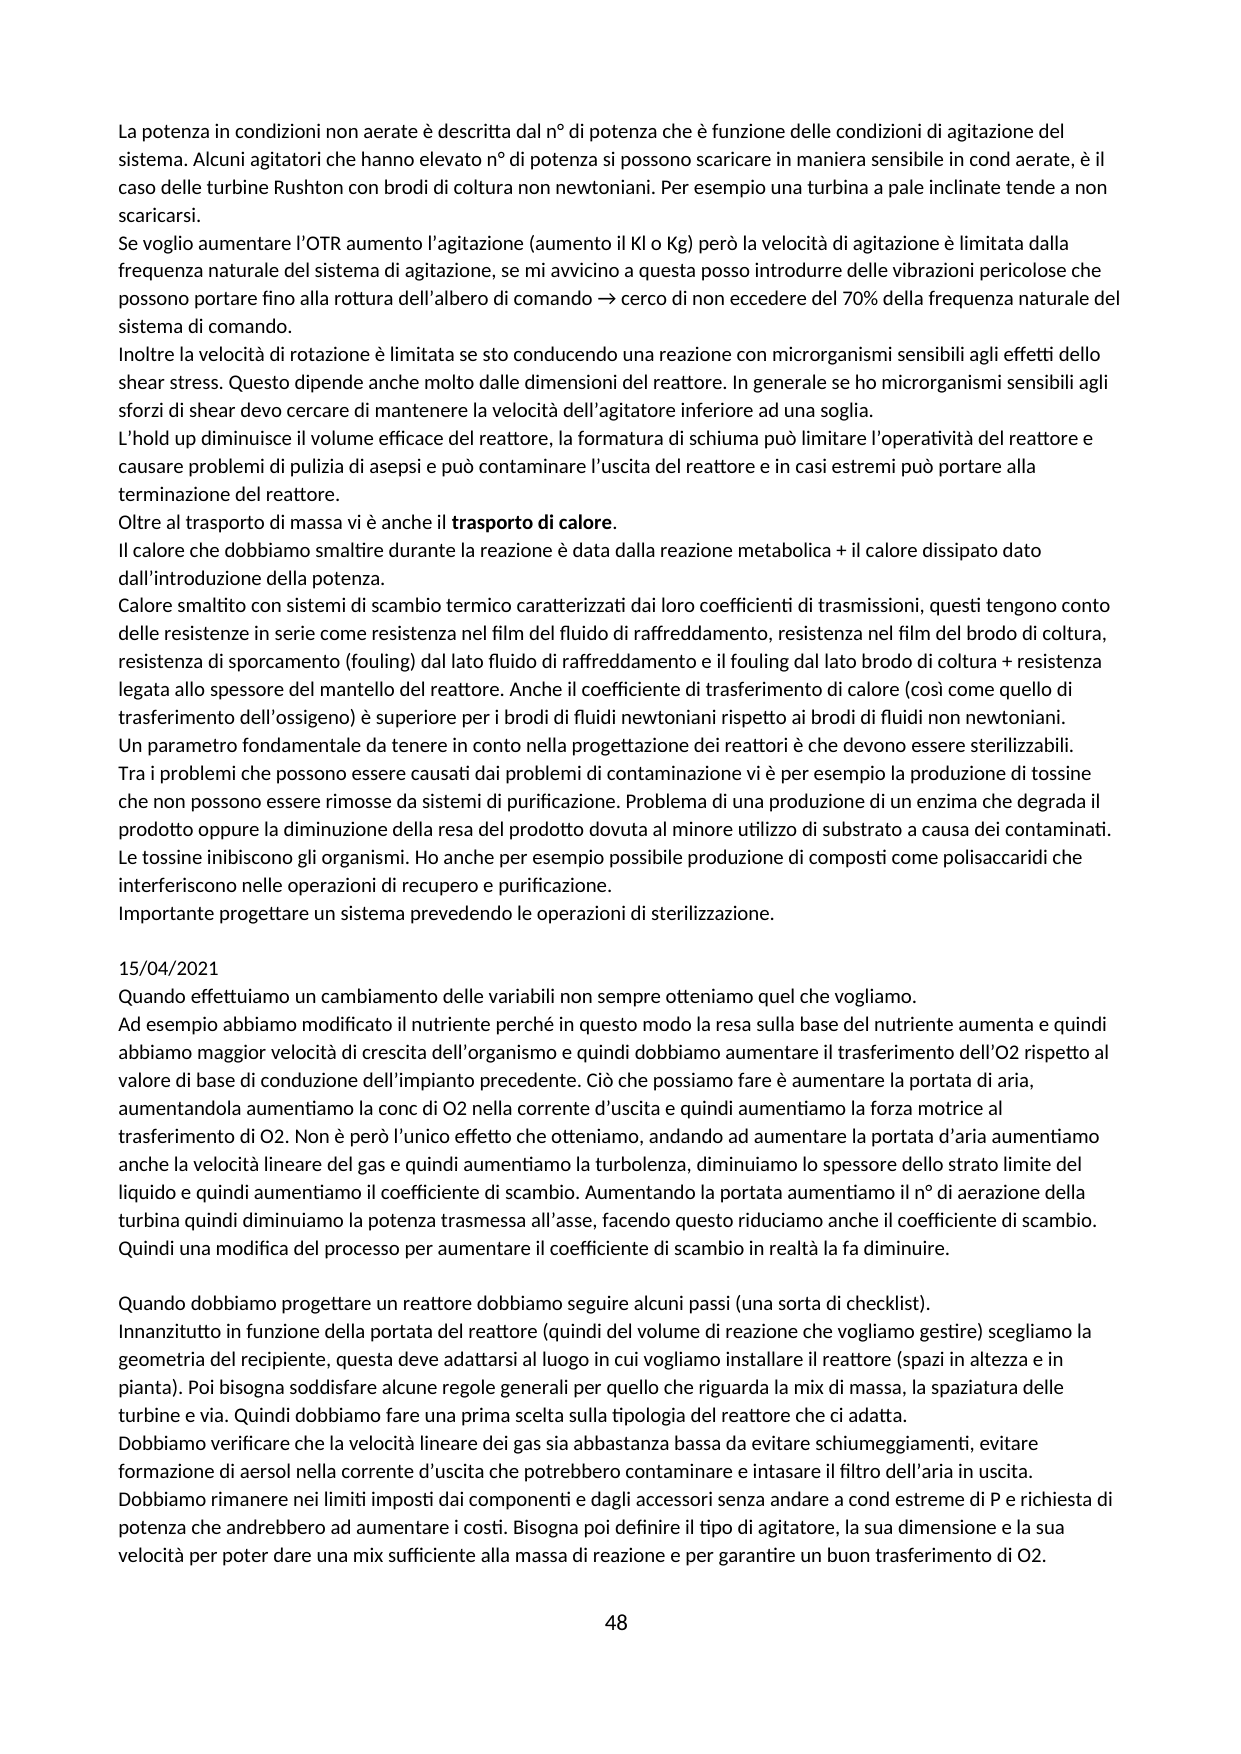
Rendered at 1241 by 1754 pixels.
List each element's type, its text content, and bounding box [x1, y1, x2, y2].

text La potenza in condizioni non aerate è descritta dal n° di potenza che è funzione delle condizioni di agitazione del sistema. Alcuni agitatori che hanno elevato n° di potenza si possono scaricare in maniera sensibile in cond aerate, è il caso delle turbine Rushton con brodi di coltura non newtoniani. Per esempio una turbina a pale inclinate tende a non scaricarsi. Se voglio aumentare l’OTR aumento l’agitazione (aumento il Kl o Kg) però la velocità di agitazione è limitata dalla frequenza naturale del sistema di agitazione, se mi avvicino a questa posso introdurre delle vibrazioni pericolose che possono portare fino alla rottura dell’albero di comando → cerco di non eccedere del 70% della frequenza naturale del sistema di comando. Inoltre la velocità di rotazione è limitata se sto conducendo una reazione con microrganismi sensibili agli effetti dello shear stress. Questo dipende anche molto dalle dimensioni del reattore. In generale se ho microrganismi sensibili agli sforzi di shear devo cercare di mantenere la velocità dell’agitatore inferiore ad una soglia. [118, 118, 1124, 423]
text Ad esempio abbiamo modificato il nutriente perché in questo modo la resa sulla base del nutriente aumenta e quindi abbiamo maggior velocità di crescita dell’organismo e quindi dobbiamo aumentare il trasferimento dell’O2 rispetto al valore di base di conduzione dell’impianto precedente. Ciò che possiamo fare è aumentare la portata di aria, aumentandola aumentiamo la conc di O2 nella corrente d’uscita e quindi aumentiamo la forza motrice al trasferimento di O2. Non è però l’unico effetto che otteniamo, andando ad aumentare la portata d’aria aumentiamo anche la velocità lineare del gas e quindi aumentiamo la turbolenza, diminuiamo lo spessore dello strato limite del liquido e quindi aumentiamo il coefficiente di scambio. Aumentando la portata aumentiamo il n° di aerazione della turbina quindi diminuiamo la potenza trasmessa all’asse, facendo questo riduciamo anche il coefficiente di scambio. Quindi una modifica del processo per aumentare il coefficiente di scambio in realtà la fa diminuire. Quando dobbiamo progettare un reattore dobbiamo seguire alcuni passi (una sorta di checklist). Innanzitutto in funzione della portata del reattore (quindi del volume di reazione che vogliamo gestire) scegliamo la geometria del recipiente, questa deve adattarsi al luogo in cui vogliamo installare il reattore (spazi in altezza e in pianta). Poi bisogna soddisfare alcune regole generali per quello che riguarda la mix di massa, la spaziatura delle turbine e via. Quindi dobbiamo fare una prima scelta sulla tipologia del reattore che ci adatta. Dobbiamo verificare che la velocità lineare dei gas sia abbastanza bassa da evitare schiumeggiamenti, evitare formazione di aersol nella corrente d’uscita che potrebbero contaminare e intasare il filtro dell’aria in uscita. Dobbiamo rimanere nei limiti imposti dai componenti e dagli accessori senza andare a cond estreme di P e richiesta di potenza che andrebbero ad aumentare i costi. Bisogna poi definire il tipo di agitatore, la sua dimensione e la sua velocità per poter dare una mix sufficiente alla massa di reazione e per garantire un buon trasferimento di O2. [118, 1011, 1124, 1567]
text L’hold up diminuisce il volume efficace del reattore, la formatura di schiuma può limitare l’operatività del reattore e causare problemi di pulizia di asepsi e può contaminare l’uscita del reattore e in casi estremi può portare alla terminazione del reattore. Oltre al trasporto di massa vi è anche il trasporto di calore. Il calore che dobbiamo smaltire durante la reazione è data dalla reazione metabolica + il calore dissipato dato dall’introduzione della potenza. Calore smaltito con sistemi di scambio termico caratterizzati dai loro coefficienti di trasmissioni, questi tengono conto delle resistenze in serie come resistenza nel film del fluido di raffreddamento, resistenza nel film del brodo di coltura, resistenza di sporcamento (fouling) dal lato fluido di raffreddamento e il fouling dal lato brodo di coltura + resistenza legata allo spessore del mantello del reattore. Anche il coefficiente di trasferimento di calore (così come quello di trasferimento dell’ossigeno) è superiore per i brodi di fluidi newtoniani rispetto ai brodi di fluidi non newtoniani. Un parametro fondamentale da tenere in conto nella progettazione dei reattori è che devono essere sterilizzabili. Tra i problemi che possono essere causati dai problemi di contaminazione vi è per esempio la produzione di tossine che non possono essere rimosse da sistemi di purificazione. Problema di una produzione di un enzima che degrada il prodotto oppure la diminuzione della resa del prodotto dovuta al minore utilizzo di substrato a causa dei contaminati. Le tossine inibiscono gli organismi. Ho anche per esempio possibile produzione di composti come polisaccaridi che interferiscono nelle operazioni di recupero e purificazione. Importante progettare un sistema prevedendo le operazioni di sterilizzazione. 15/04/2021 Quando effettuiamo un cambiamento delle variabili non sempre otteniamo quel che vogliamo. [118, 425, 1124, 1009]
